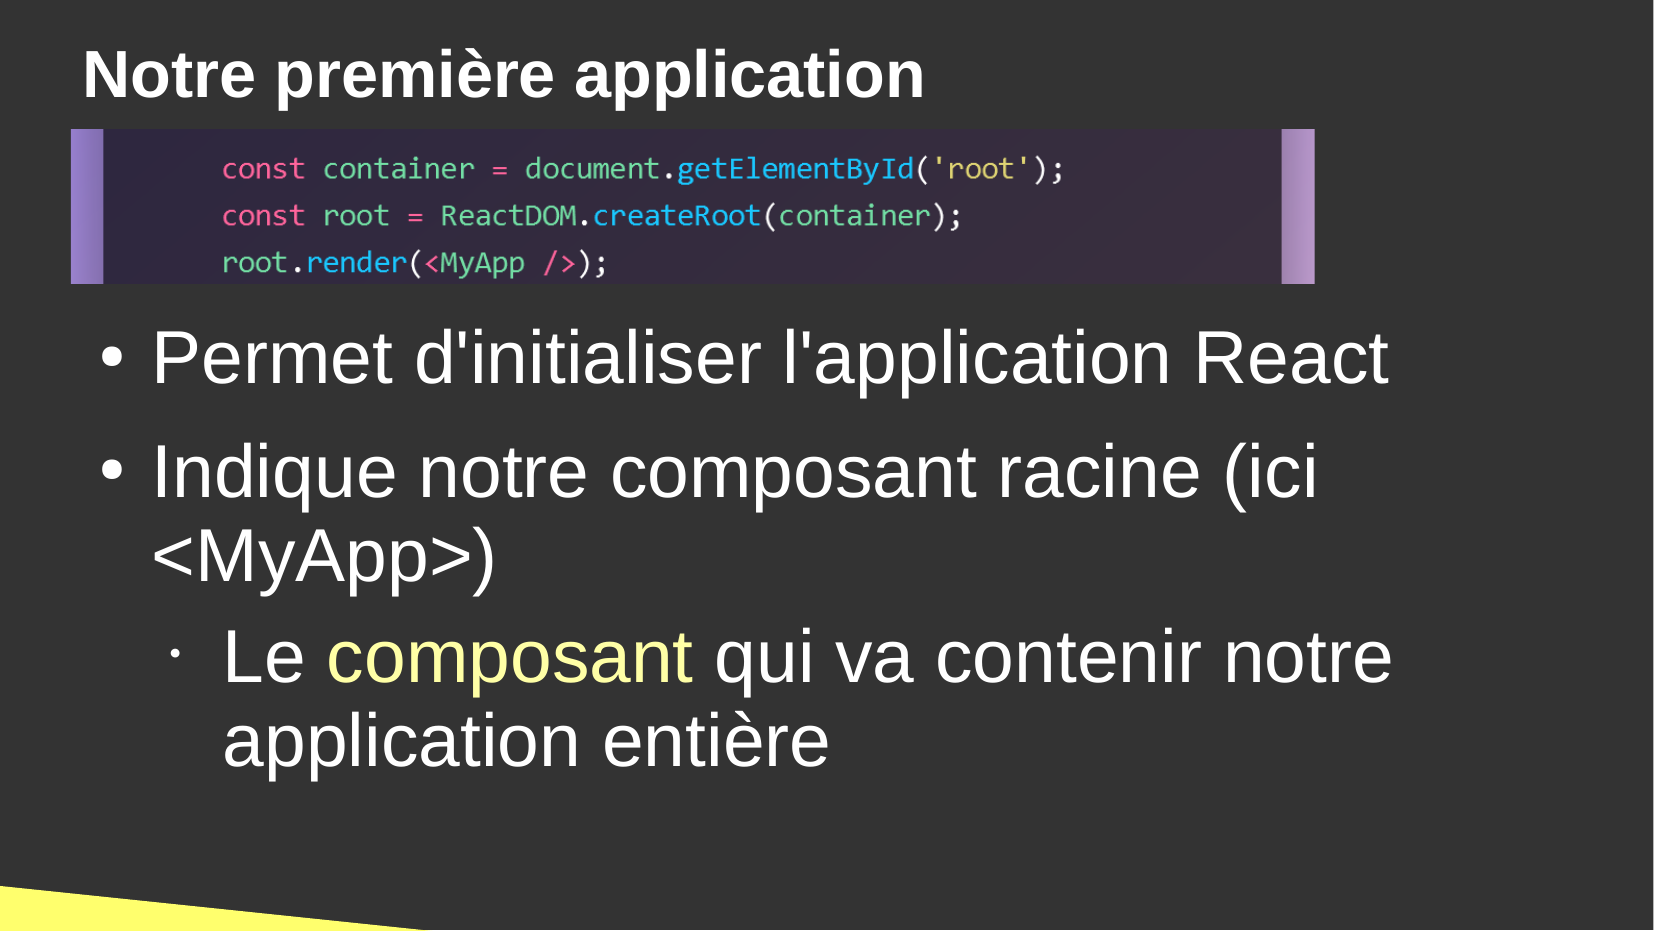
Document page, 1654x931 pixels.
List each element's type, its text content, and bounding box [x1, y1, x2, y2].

picture [70, 129, 1315, 284]
list Permet d'initialiser l'application React Indique notre composant racine (ici <MyApp>) Le composant qui va contenir notre application entière [80, 316, 1607, 931]
text_box [0, 885, 433, 931]
title Notre première application [82, 37, 1571, 114]
